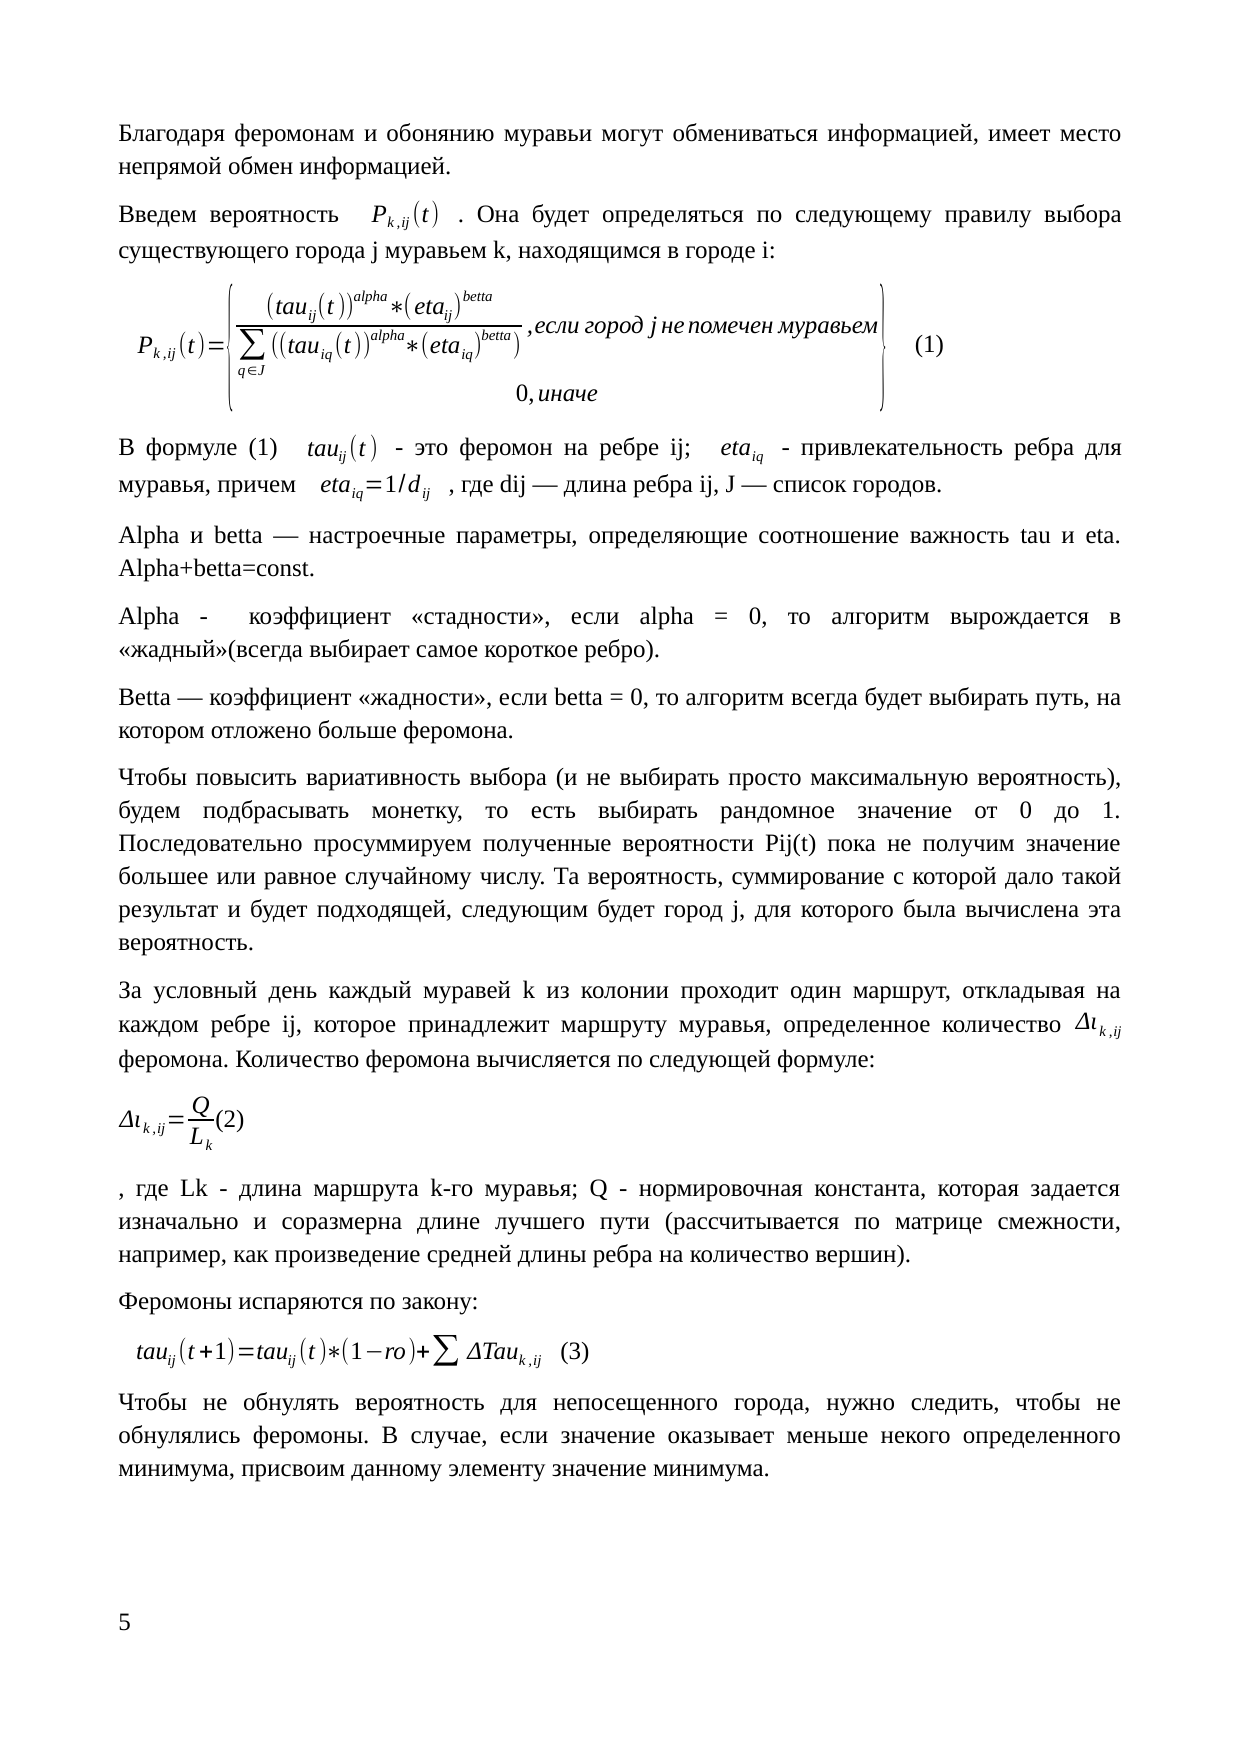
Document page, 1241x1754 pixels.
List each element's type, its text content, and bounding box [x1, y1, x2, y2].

text (2) [118, 1091, 1122, 1154]
text Чтобы не обнулять вероятность для непосещенного города, нужно следить, чтобы не обнулялись феромоны. В случае, если значение оказывает меньше некого определенного минимума, присвоим данному элементу значение минимума. [118, 1387, 1122, 1482]
text , где Lk - длина маршрута k-го муравья; Q - нормировочная константа, которая задается изначально и соразмерна длине лучшего пути (рассчитывается по матрице смежности, например, как произведение средней длины ребра на количество вершин). [118, 1173, 1122, 1268]
text Благодаря феромонам и обонянию муравьи могут обмениваться информацией, имеет место непрямой обмен информацией. [118, 118, 1122, 180]
text Чтобы повысить вариативность выбора (и не выбирать просто максимальную вероятность), будем подбрасывать монетку, то есть выбирать рандомное значение от 0 до 1. Последовательно просуммируем полученные вероятности Pij(t) пока не получим значение большее или равное случайному числу. Та вероятность, суммирование с которой дало такой результат и будет подходящей, следующим будет город j, для которого была вычислена эта вероятность. [118, 762, 1122, 956]
text За условный день каждый муравей k из колонии проходит один маршрут, откладывая на каждом ребре ij, которое принадлежит маршруту муравья, определенное количество феромона. Количество феромона вычисляется по следующей формуле: [118, 975, 1122, 1072]
text Betta — коэффициент «жадности», если betta = 0, то алгоритм всегда будет выбирать путь, на котором отложено больше феромона. [118, 682, 1122, 743]
text Феромоны испаряются по закону: [118, 1286, 1122, 1315]
text Alpha - коэффициент «стадности», если alpha = 0, то алгоритм вырождается в «жадный»(всегда выбирает самое короткое ребро). [118, 601, 1122, 663]
text (1) [118, 283, 1122, 413]
text В формуле (1) - это феромон на ребре ij; - привлекательность ребра для муравья, причем , где dij — длина ребра ij, J — список городов. [118, 432, 1122, 502]
text Alpha и betta — настроечные параметры, определяющие соотношение важность tau и eta. Alpha+betta=const. [118, 520, 1122, 582]
text (3) [118, 1334, 1122, 1369]
text Введем вероятность . Она будет определяться по следующему правилу выбора существующего города j муравьем k, находящимся в городе i: [118, 199, 1122, 264]
